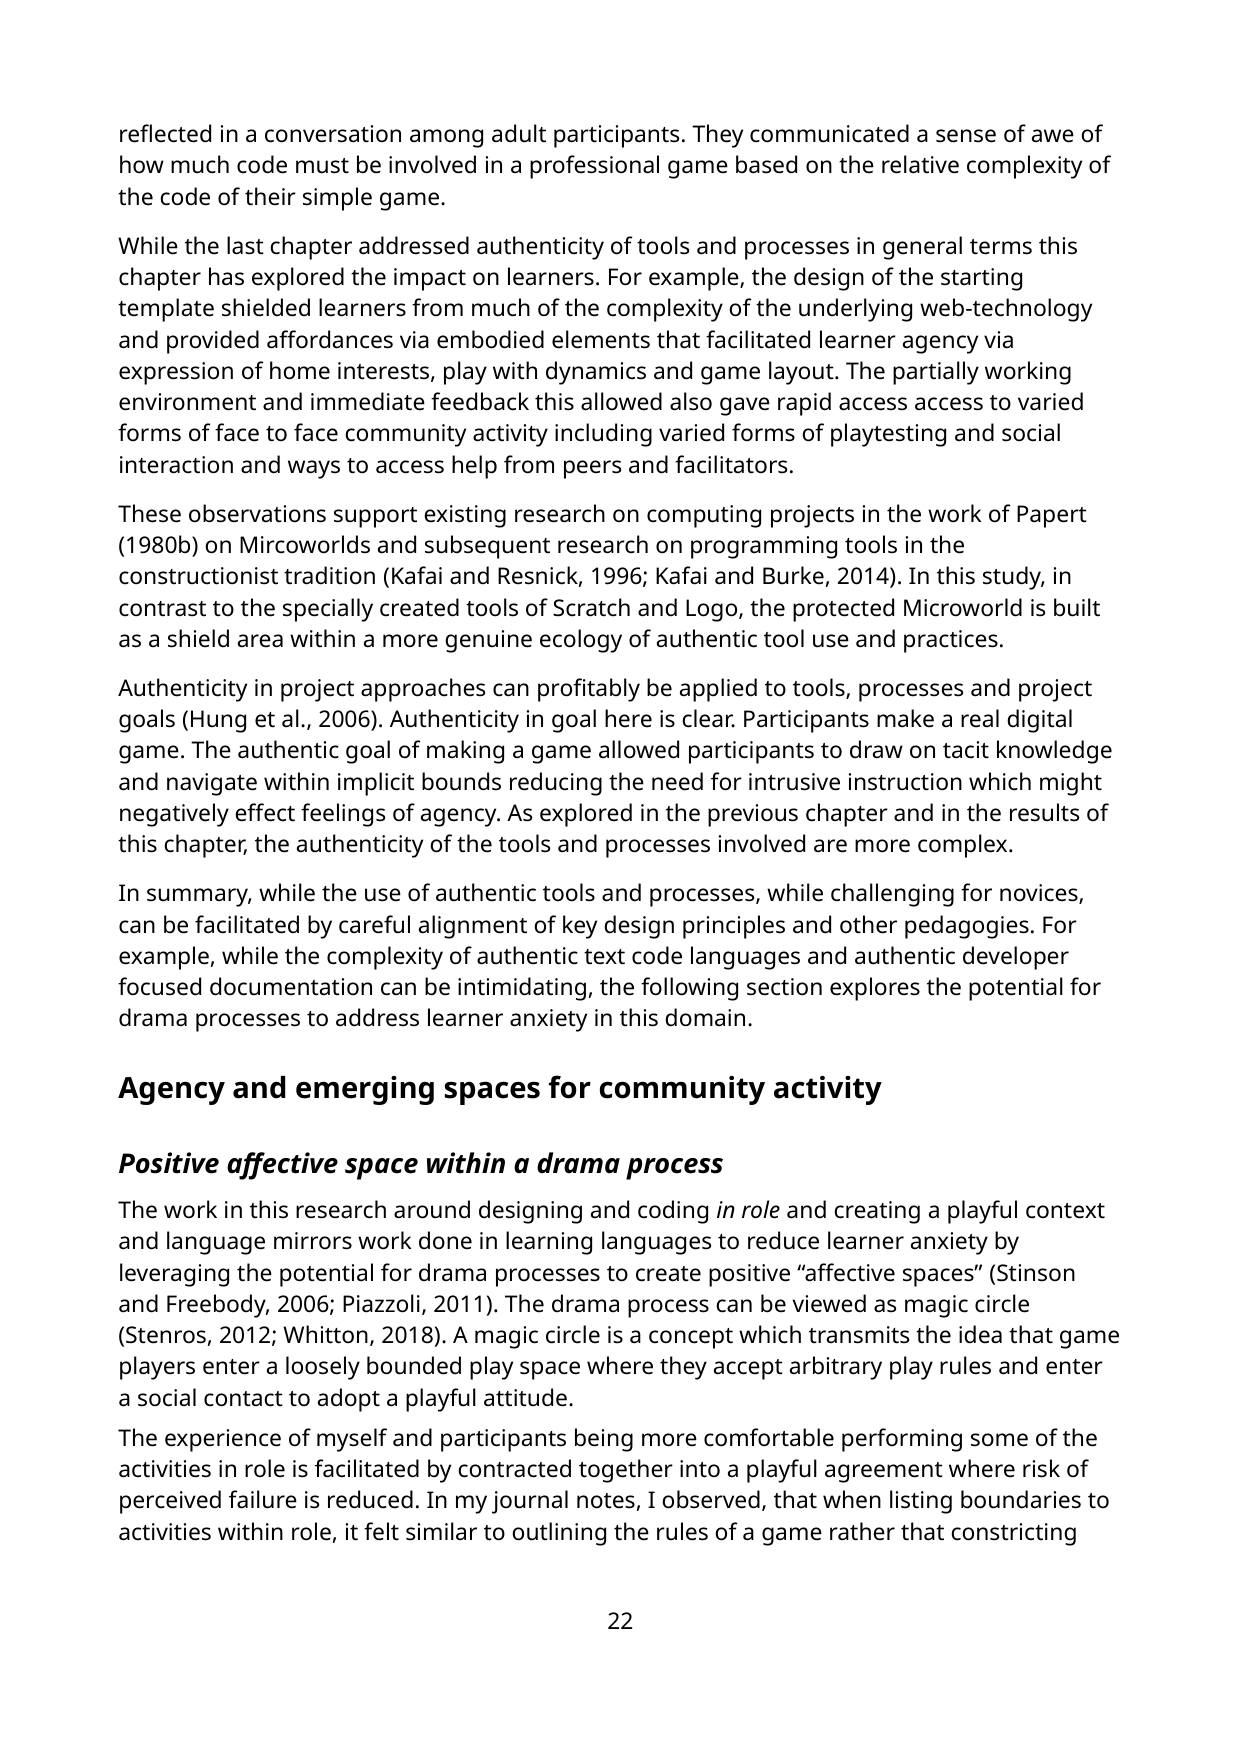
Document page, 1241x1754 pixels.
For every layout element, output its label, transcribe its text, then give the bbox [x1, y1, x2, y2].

text The work in this research around designing and coding in role and creating a playful context and language mirrors work done in learning languages to reduce learner anxiety by leveraging the potential for drama processes to create positive “affective spaces” (Stinson and Freebody, 2006; Piazzoli, 2011). The drama process can be viewed as magic circle (Stenros, 2012; Whitton, 2018). A magic circle is a concept which transmits the idea that game players enter a loosely bounded play space where they accept arbitrary play rules and enter a social contact to adopt a playful attitude. [118, 1194, 1122, 1413]
text In summary, while the use of authentic tools and processes, while challenging for novices, can be facilitated by careful alignment of key design principles and other pedagogies. For example, while the complexity of authentic text code languages and authentic developer focused documentation can be intimidating, the following section explores the potential for drama processes to address learner anxiety in this domain. [118, 877, 1122, 1033]
text These observations support existing research on computing projects in the work of Papert (1980b) on Mircoworlds and subsequent research on programming tools in the constructionist tradition (Kafai and Resnick, 1996; Kafai and Burke, 2014). In this study, in contrast to the specially created tools of Scratch and Logo, the protected Microworld is built as a shield area within a more genuine ecology of authentic tool use and practices. [118, 498, 1122, 654]
text Authenticity in project approaches can profitably be applied to tools, processes and project goals (Hung et al., 2006). Authenticity in goal here is clear. Participants make a real digital game. The authentic goal of making a game allowed participants to draw on tacit knowledge and navigate within implicit bounds reducing the need for intrusive instruction which might negatively effect feelings of agency. As explored in the previous chapter and in the results of this chapter, the authenticity of the tools and processes involved are more complex. [118, 672, 1122, 859]
text While the last chapter addressed authenticity of tools and processes in general terms this chapter has explored the impact on learners. For example, the design of the starting template shielded learners from much of the complexity of the underlying web-technology and provided affordances via embodied elements that facilitated learner agency via expression of home interests, play with dynamics and game layout. The partially working environment and immediate feedback this allowed also gave rapid access access to varied forms of face to face community activity including varied forms of playtesting and social interaction and ways to access help from peers and facilitators. [118, 230, 1122, 480]
subtitle Agency and emerging spaces for community activity [118, 1067, 1122, 1107]
text reflected in a conversation among adult participants. They communicated a sense of awe of how much code must be involved in a professional game based on the relative complexity of the code of their simple game. [118, 118, 1122, 212]
subtitle Positive affective space within a drama process [118, 1145, 1122, 1182]
text The experience of myself and participants being more comfortable performing some of the activities in role is facilitated by contracted together into a playful agreement where risk of perceived failure is reduced. In my journal notes, I observed, that when listing boundaries to activities within role, it felt similar to outlining the rules of a game rather that constricting [118, 1422, 1122, 1547]
